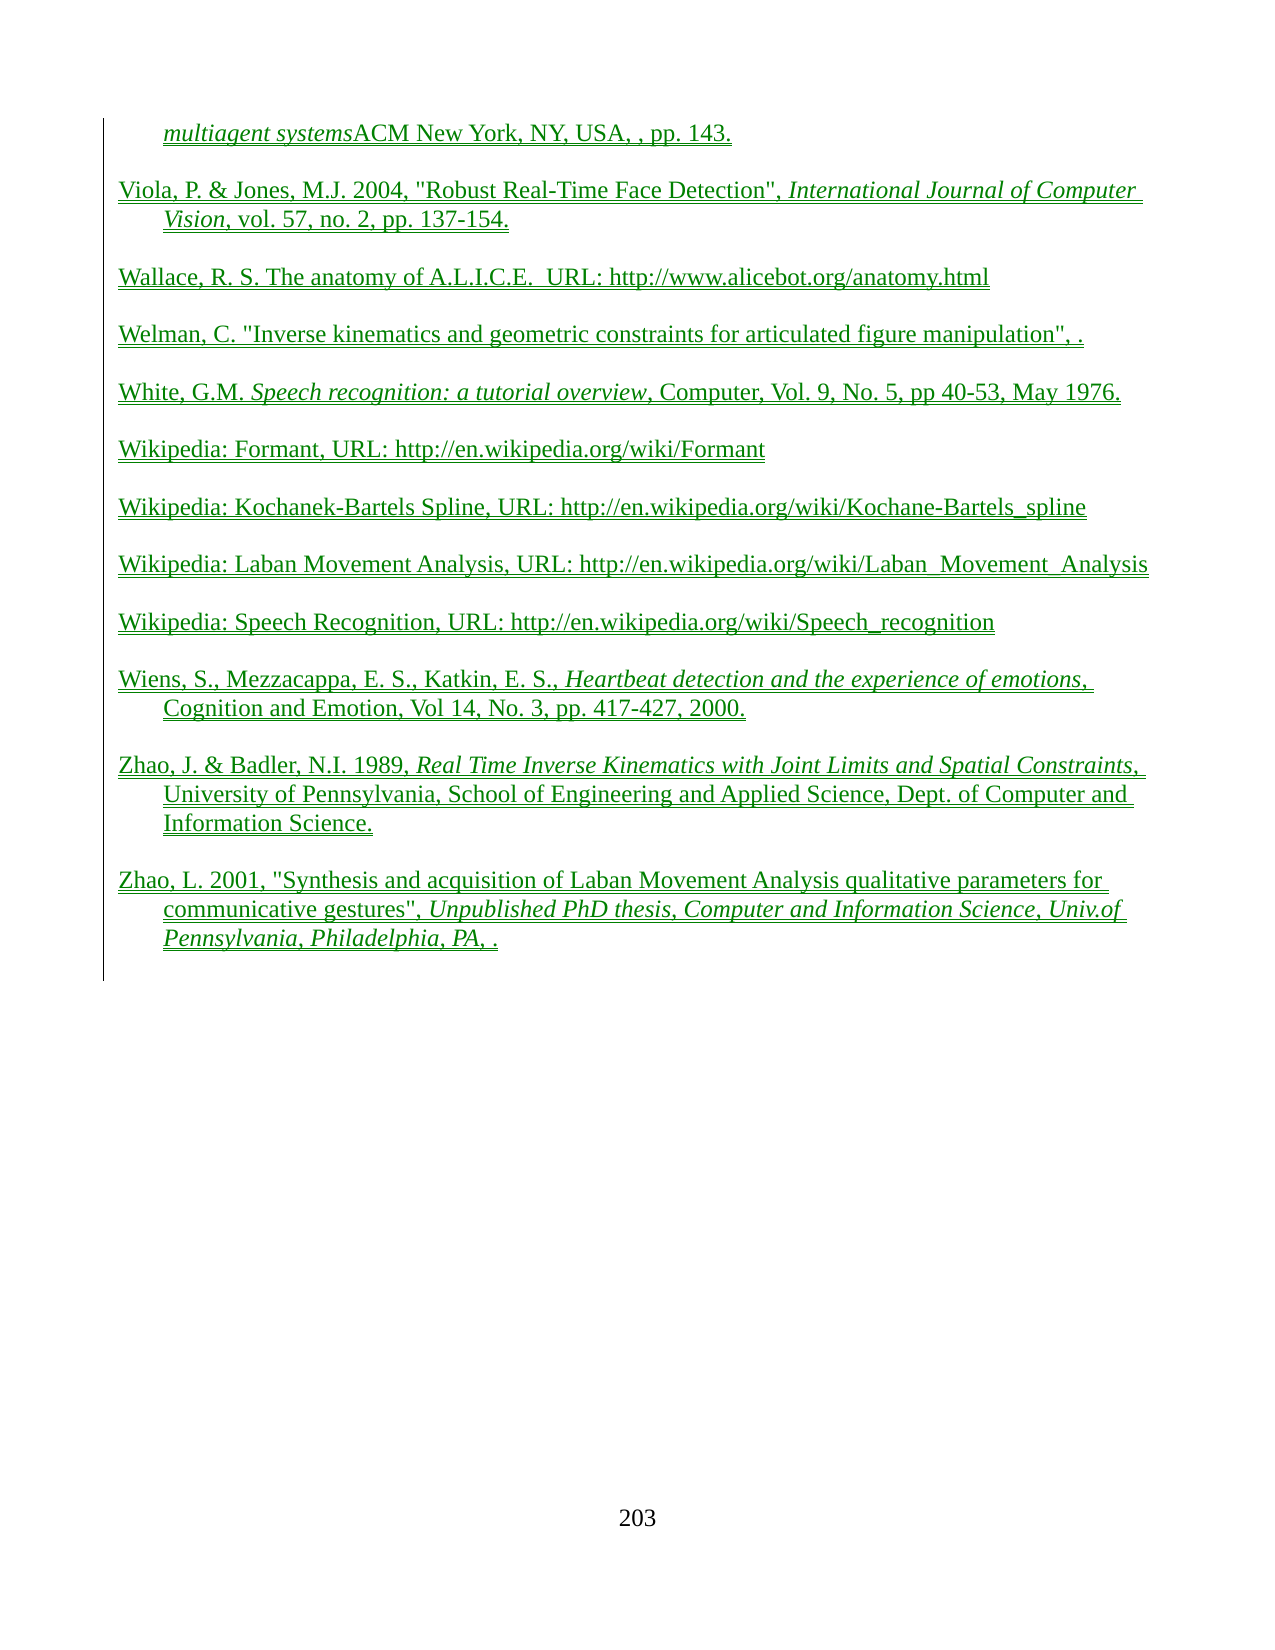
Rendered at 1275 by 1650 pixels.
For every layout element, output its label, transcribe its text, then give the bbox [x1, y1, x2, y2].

text Wallace, R. S. The anatomy of A.L.I.C.E. URL: http://www.alicebot.org/anatomy.html [118, 262, 1157, 291]
text Zhao, J. & Badler, N.I. 1989, Real Time Inverse Kinematics with Joint Limits and Spatial Constraints, University of Pennsylvania, School of Engineering and Applied Science, Dept. of Computer and Information Science. [118, 751, 1157, 837]
text multiagent systemsACM New York, NY, USA, , pp. 143. [118, 118, 1157, 147]
text Zhao, L. 2001, "Synthesis and acquisition of Laban Movement Analysis qualitative parameters for communicative gestures", Unpublished PhD thesis, Computer and Information Science, Univ.of Pennsylvania, Philadelphia, PA, . [118, 866, 1157, 952]
text Wiens, S., Mezzacappa, E. S., Katkin, E. S., Heartbeat detection and the experience of emotions, Cognition and Emotion, Vol 14, No. 3, pp. 417-427, 2000. [118, 664, 1157, 722]
text Wikipedia: Laban Movement Analysis, URL: http://en.wikipedia.org/wiki/Laban_Movement_Analysis [118, 549, 1157, 578]
text Viola, P. & Jones, M.J. 2004, "Robust Real-Time Face Detection", International Journal of Computer Vision, vol. 57, no. 2, pp. 137-154. [118, 176, 1157, 233]
text Wikipedia: Formant, URL: http://en.wikipedia.org/wiki/Formant [118, 434, 1157, 463]
text Welman, C. "Inverse kinematics and geometric constraints for articulated figure manipulation", . [118, 319, 1157, 348]
text Wikipedia: Speech Recognition, URL: http://en.wikipedia.org/wiki/Speech_recognition [118, 607, 1157, 636]
text White, G.M. Speech recognition: a tutorial overview, Computer, Vol. 9, No. 5, pp 40-53, May 1976. [118, 377, 1157, 406]
text Wikipedia: Kochanek-Bartels Spline, URL: http://en.wikipedia.org/wiki/Kochane-Bartels_spline [118, 492, 1157, 521]
